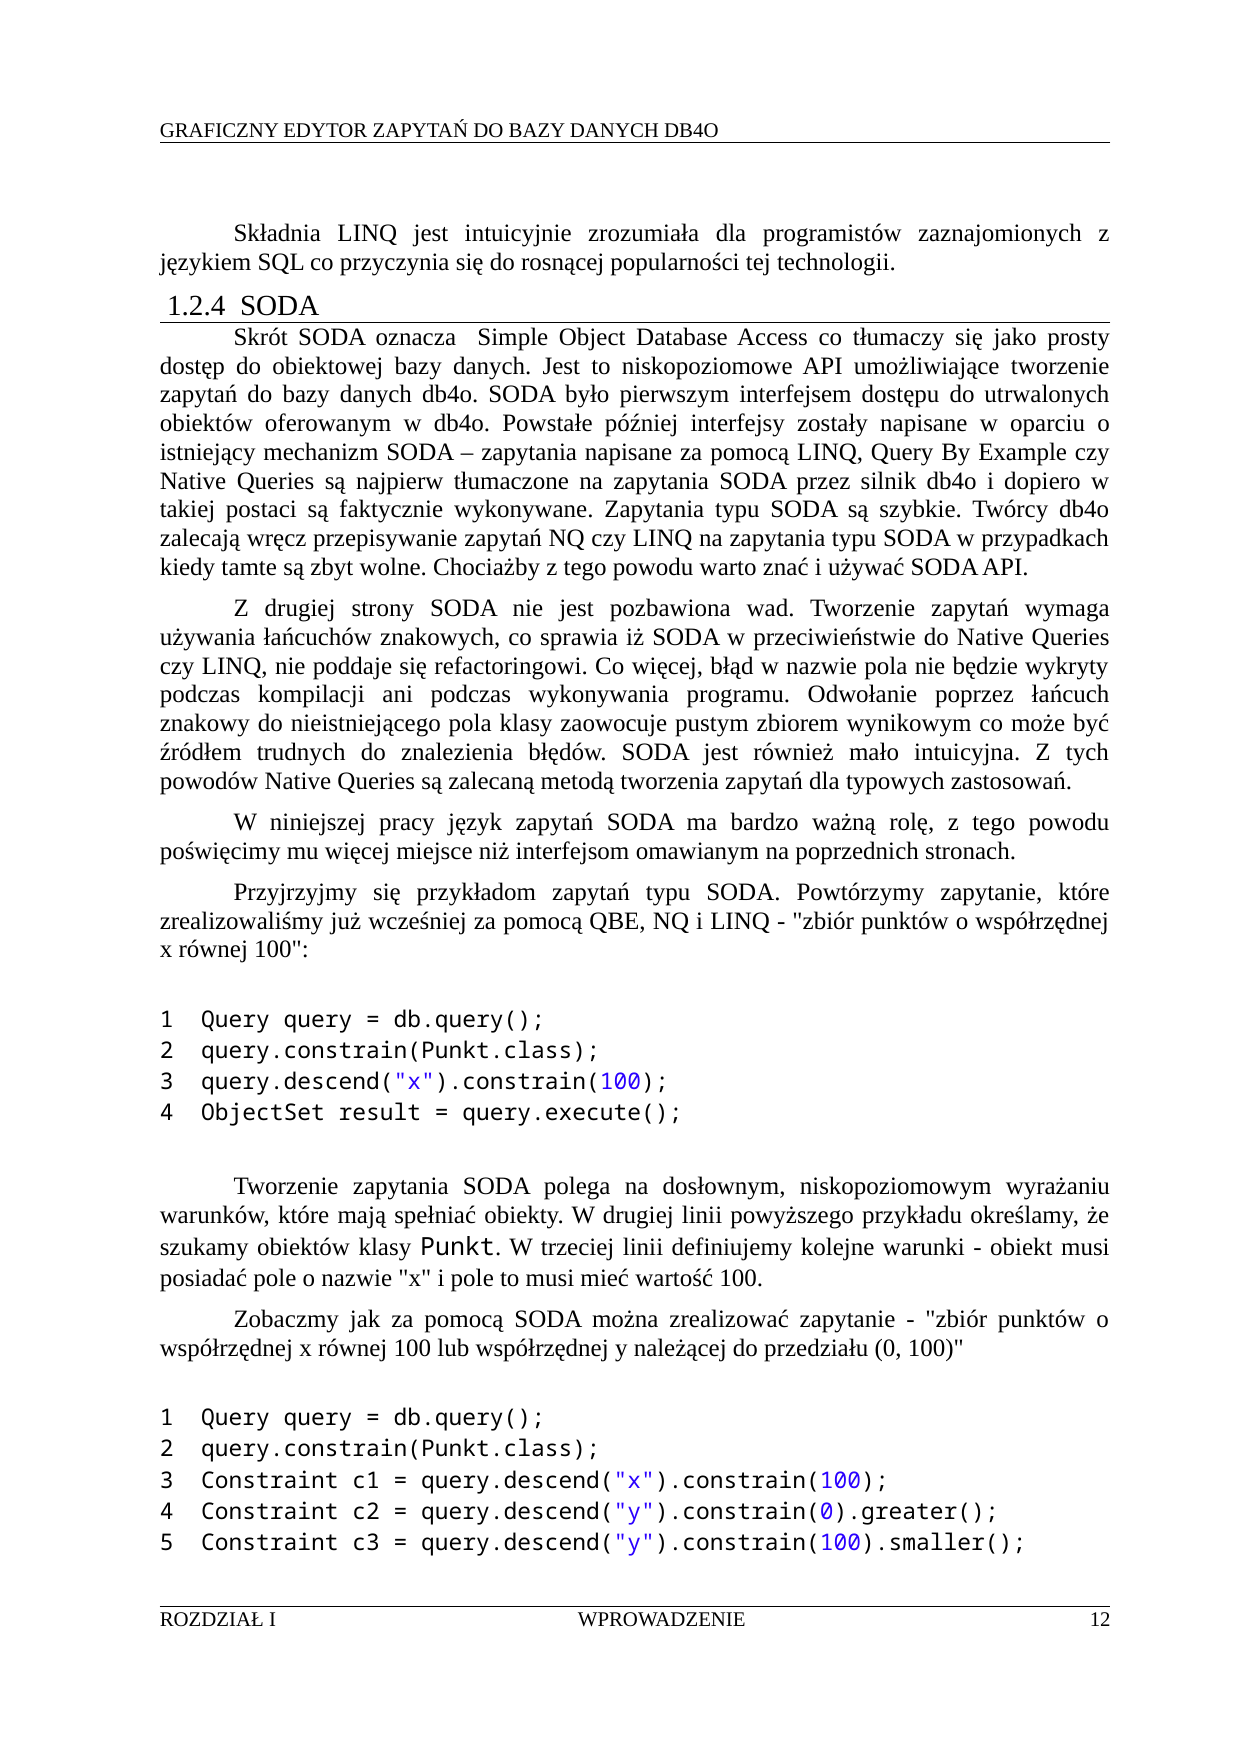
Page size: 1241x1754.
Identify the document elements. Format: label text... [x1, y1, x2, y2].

text 1 Query query = db.query(); [159, 1401, 1110, 1432]
text 2 query.constrain(Punkt.class); [159, 1432, 1110, 1463]
text 2 query.constrain(Punkt.class); [159, 1034, 1110, 1065]
text 5 Constraint c3 = query.descend("y").constrain(100).smaller(); [159, 1526, 1110, 1557]
text Składnia LINQ jest intuicyjnie zrozumiała dla programistów zaznajomionych z językiem SQL co przyczynia się do rosnącej popularności tej technologii. [159, 218, 1110, 276]
text Zobaczmy jak za pomocą SODA można zrealizować zapytanie - "zbiór punktów o współrzędnej x równej 100 lub współrzędnej y należącej do przedziału (0, 100)" [159, 1304, 1110, 1362]
text 4 ObjectSet result = query.execute(); [159, 1096, 1110, 1128]
text Skrót SODA oznacza Simple Object Database Access co tłumaczy się jako prosty dostęp do obiektowej bazy danych. Jest to niskopoziomowe API umożliwiające tworzenie zapytań do bazy danych db4o. SODA było pierwszym interfejsem dostępu do utrwalonych obiektów oferowanym w db4o. Powstałe później interfejsy zostały napisane w oparciu o istniejący mechanizm SODA – zapytania napisane za pomocą LINQ, Query By Example czy Native Queries są najpierw tłumaczone na zapytania SODA przez silnik db4o i dopiero w takiej postaci są faktycznie wykonywane. Zapytania typu SODA są szybkie. Twórcy db4o zalecają wręcz przepisywanie zapytań NQ czy LINQ na zapytania typu SODA w przypadkach kiedy tamte są zbyt wolne. Chociażby z tego powodu warto znać i używać SODA API. [159, 322, 1110, 581]
subtitle SODA [159, 288, 1110, 322]
text 1 Query query = db.query(); [159, 1003, 1110, 1034]
text W niniejszej pracy język zapytań SODA ma bardzo ważną rolę, z tego powodu poświęcimy mu więcej miejsce niż interfejsom omawianym na poprzednich stronach. [159, 807, 1110, 864]
text 3 query.descend("x").constrain(100); [159, 1065, 1110, 1096]
text Przyjrzyjmy się przykładom zapytań typu SODA. Powtórzymy zapytanie, które zrealizowaliśmy już wcześniej za pomocą QBE, NQ i LINQ - "zbiór punktów o współrzędnej x równej 100": [159, 877, 1110, 963]
text 3 Constraint c1 = query.descend("x").constrain(100); [159, 1463, 1110, 1495]
text 4 Constraint c2 = query.descend("y").constrain(0).greater(); [159, 1495, 1110, 1526]
text Z drugiej strony SODA nie jest pozbawiona wad. Tworzenie zapytań wymaga używania łańcuchów znakowych, co sprawia iż SODA w przeciwieństwie do Native Queries czy LINQ, nie poddaje się refactoringowi. Co więcej, błąd w nazwie pola nie będzie wykryty podczas kompilacji ani podczas wykonywania programu. Odwołanie poprzez łańcuch znakowy do nieistniejącego pola klasy zaowocuje pustym zbiorem wynikowym co może być źródłem trudnych do znalezienia błędów. SODA jest również mało intuicyjna. Z tych powodów Native Queries są zalecaną metodą tworzenia zapytań dla typowych zastosowań. [159, 593, 1110, 794]
text Tworzenie zapytania SODA polega na dosłownym, niskopoziomowym wyrażaniu warunków, które mają spełniać obiekty. W drugiej linii powyższego przykładu określamy, że szukamy obiektów klasy Punkt. W trzeciej linii definiujemy kolejne warunki - obiekt musi posiadać pole o nazwie "x" i pole to musi mieć wartość 100. [159, 1171, 1110, 1292]
